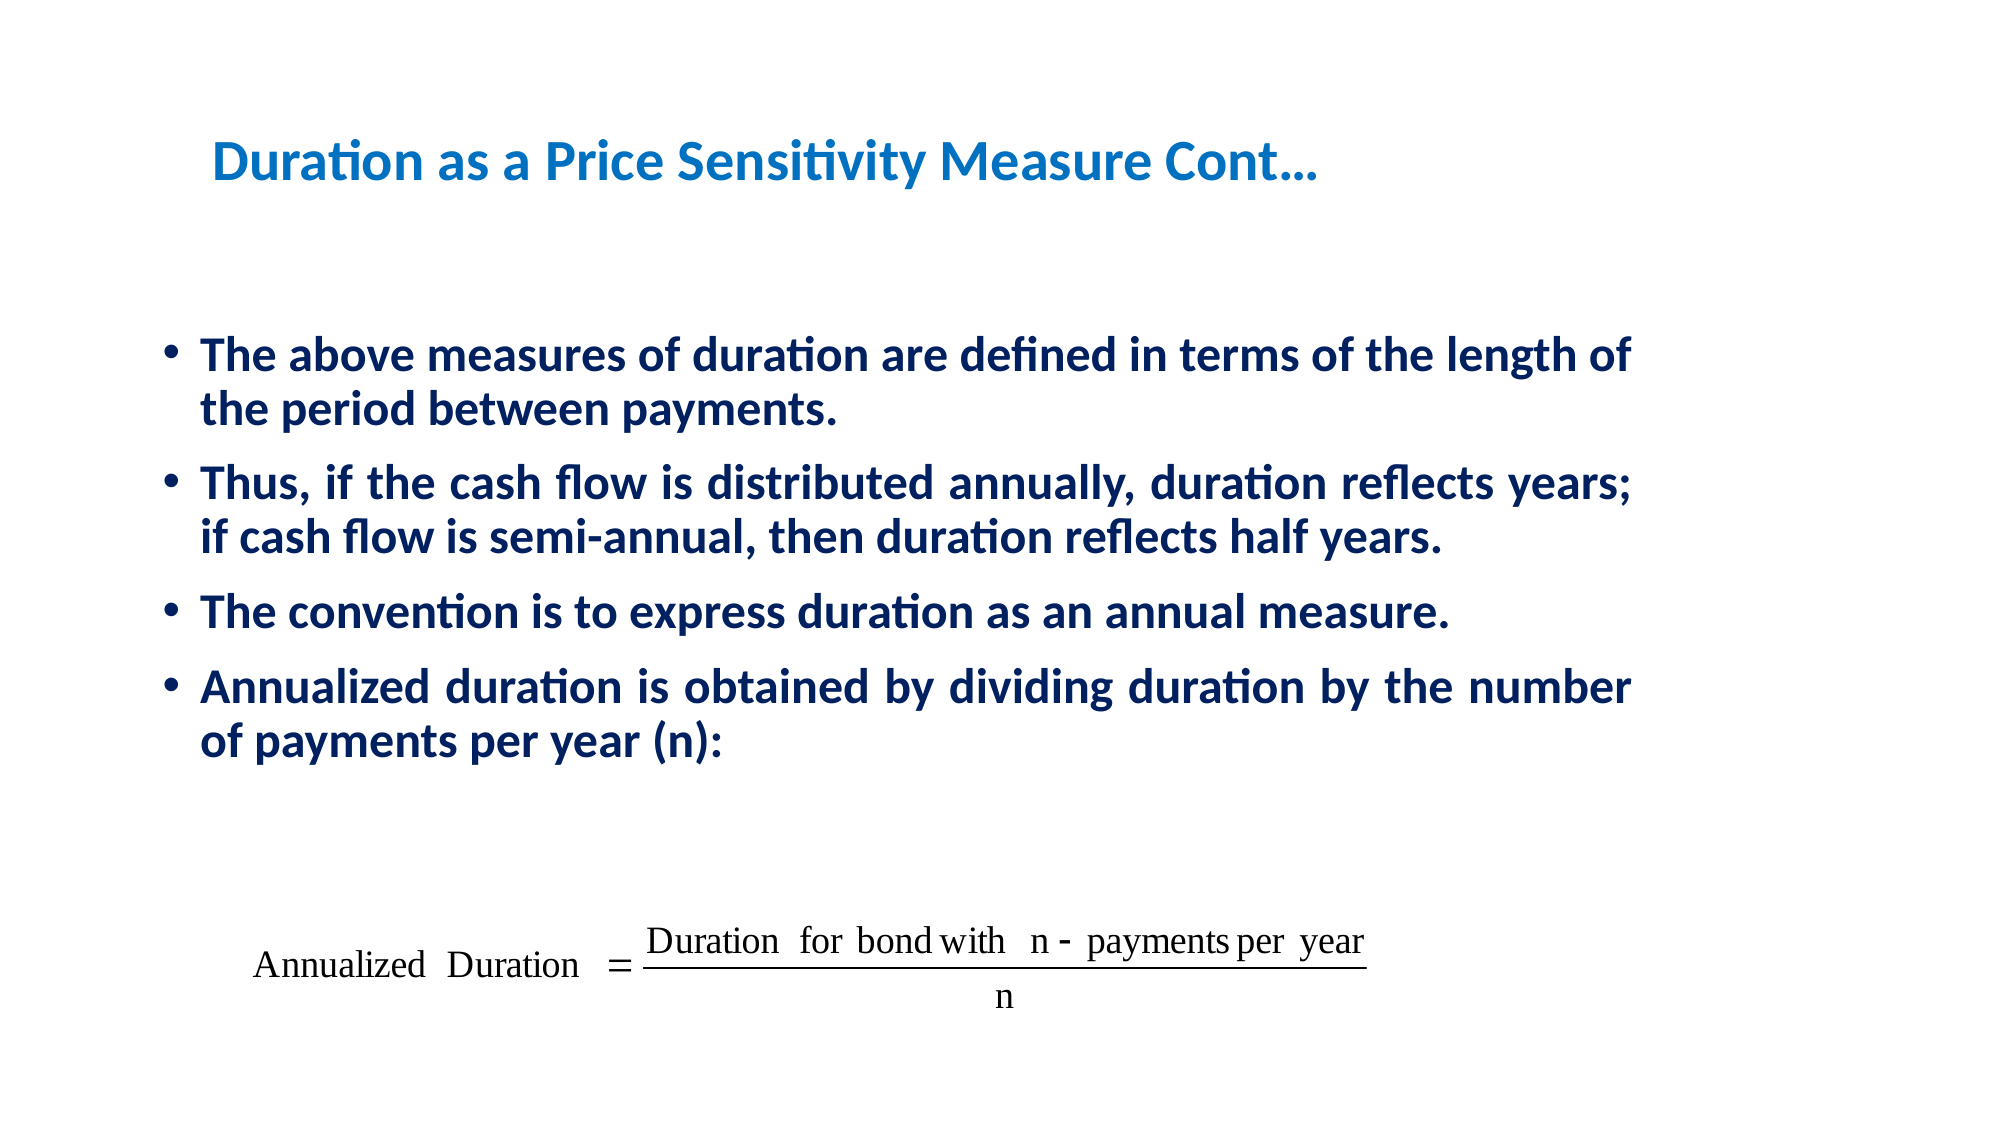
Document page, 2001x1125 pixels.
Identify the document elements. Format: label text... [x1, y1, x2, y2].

chart [246, 916, 1374, 1017]
list The above measures of duration are defined in terms of the length of the period between payments. Thus, if the cash flow is distributed annually, duration reflects years; if cash flow is semi-annual, then duration reflects half years. The convention is to express duration as an annual measure. Annualized duration is obtained by dividing duration by the number of payments per year (n): [147, 320, 1649, 891]
text_box Duration as a Price Sensitivity Measure Cont… [197, 114, 1724, 200]
